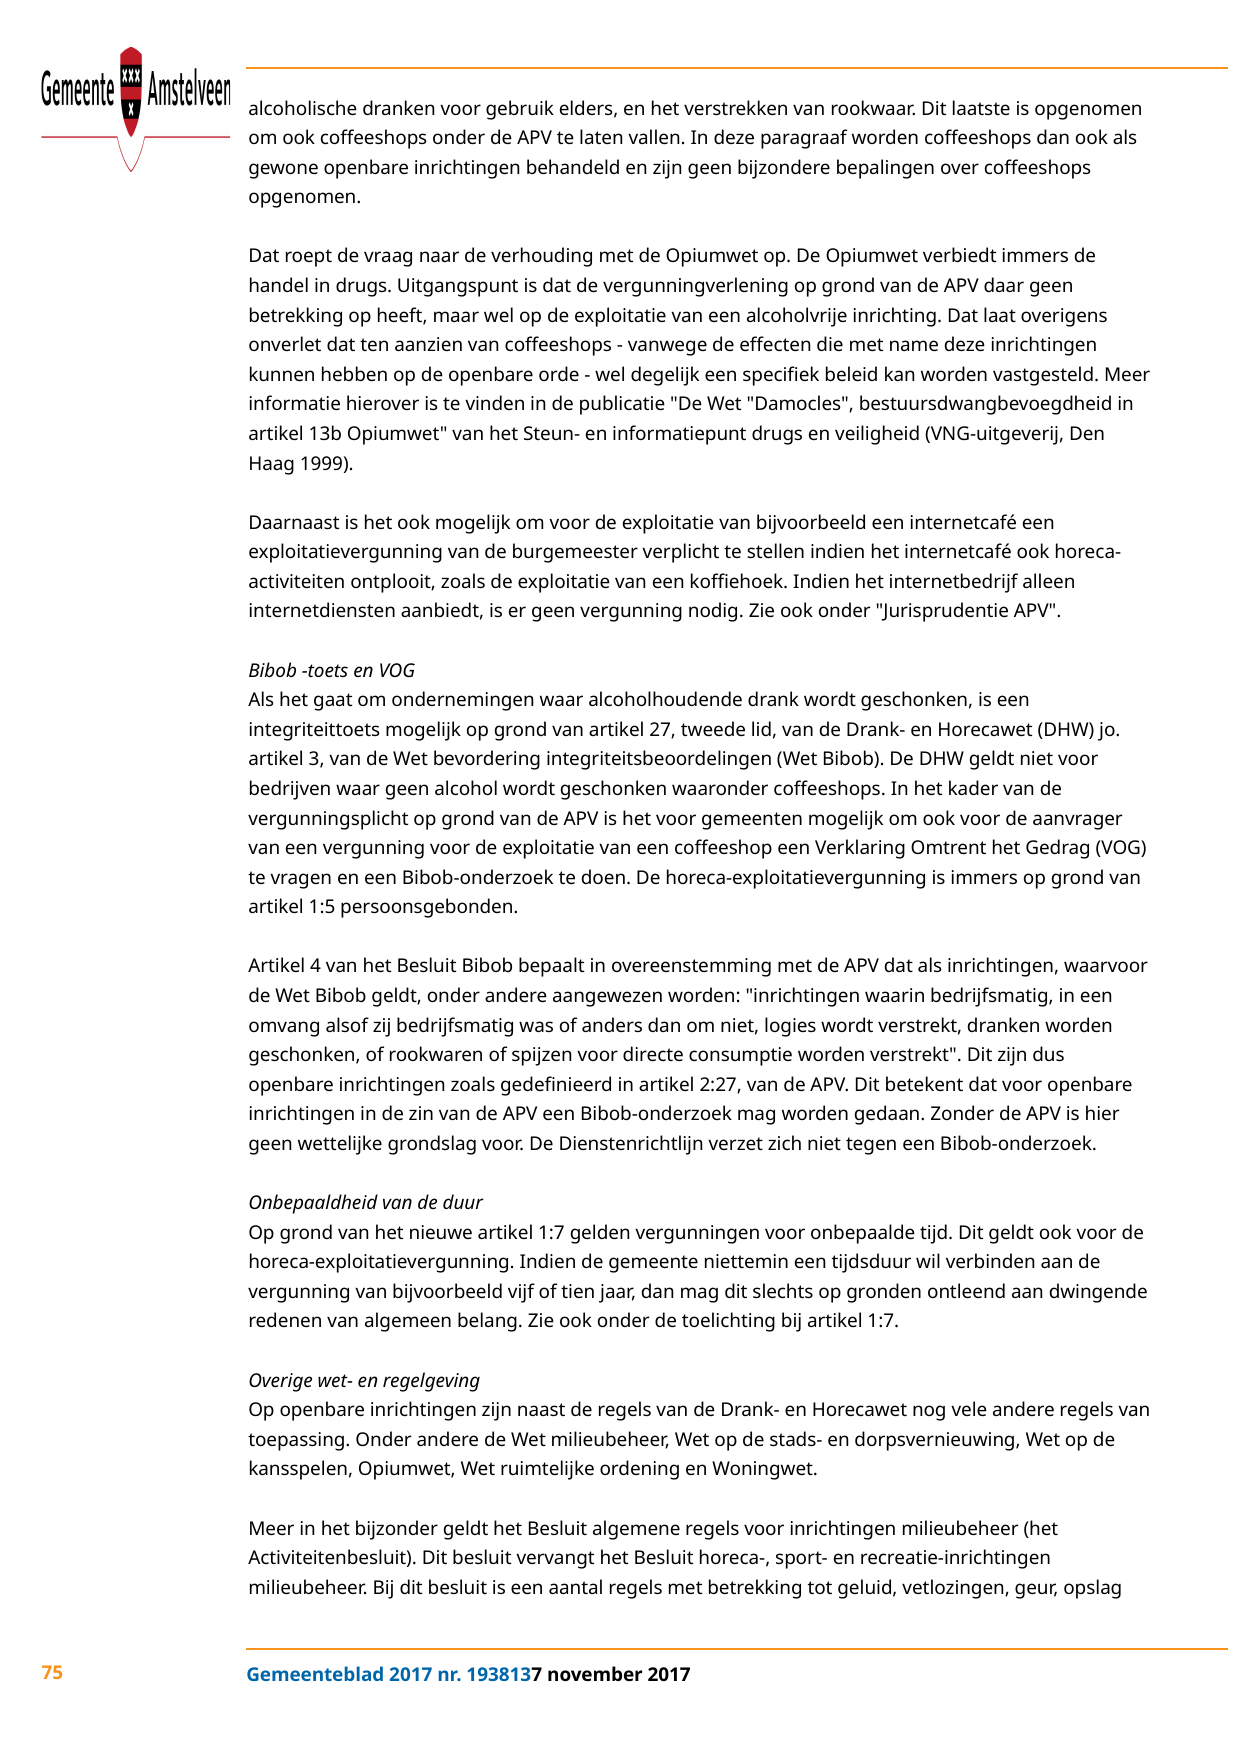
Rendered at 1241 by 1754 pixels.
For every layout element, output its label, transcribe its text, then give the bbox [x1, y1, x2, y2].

text Op openbare inrichtingen zijn naast de regels van de Drank- en Horecawet nog vele andere regels van toepassing. Onder andere de Wet milieubeheer, Wet op de stads- en dorpsvernieuwing, Wet op de kansspelen, Opiumwet, Wet ruimtelijke ordening en Woningwet. [248, 1396, 1152, 1481]
text Daarnaast is het ook mogelijk om voor de exploitatie van bijvoorbeeld een internetcafé een exploitatievergunning van de burgemeester verplicht te stellen indien het internetcafé ook horeca-activiteiten ontplooit, zoals de exploitatie van een koffiehoek. Indien het internetbedrijf alleen internetdiensten aanbiedt, is er geen vergunning nodig. Zie ook onder "Jurisprudentie APV". [248, 509, 1152, 623]
text Overige wet- en regelgeving [248, 1367, 1152, 1393]
text Op grond van het nieuwe artikel 1:7 gelden vergunningen voor onbepaalde tijd. Dit geldt ook voor de horeca-exploitatievergunning. Indien de gemeente niettemin een tijdsduur wil verbinden aan de vergunning van bijvoorbeeld vijf of tien jaar, dan mag dit slechts op gronden ontleend aan dwingende redenen van algemeen belang. Zie ook onder de toelichting bij artikel 1:7. [248, 1219, 1152, 1333]
text Dat roept de vraag naar de verhouding met de Opiumwet op. De Opiumwet verbiedt immers de handel in drugs. Uitgangspunt is dat de vergunningverlening op grond van de APV daar geen betrekking op heeft, maar wel op de exploitatie van een alcoholvrije inrichting. Dat laat overigens onverlet dat ten aanzien van coffeeshops - vanwege de effecten die met name deze inrichtingen kunnen hebben op de openbare orde - wel degelijk een specifiek beleid kan worden vastgesteld. Meer informatie hierover is te vinden in de publicatie "De Wet "Damocles", bestuursdwangbevoegdheid in artikel 13b Opiumwet" van het Steun- en informatiepunt drugs en veiligheid (VNG-uitgeverij, Den Haag 1999). [248, 243, 1152, 476]
text Bibob -toets en VOG [248, 657, 1152, 683]
text Artikel 4 van het Besluit Bibob bepaalt in overeenstemming met de APV dat als inrichtingen, waarvoor de Wet Bibob geldt, onder andere aangewezen worden: "inrichtingen waarin bedrijfsmatig, in een omvang alsof zij bedrijfsmatig was of anders dan om niet, logies wordt verstrekt, dranken worden geschonken, of rookwaren of spijzen voor directe consumptie worden verstrekt". Dit zijn dus openbare inrichtingen zoals gedefinieerd in artikel 2:27, van de APV. Dit betekent dat voor openbare inrichtingen in de zin van de APV een Bibob-onderzoek mag worden gedaan. Zonder de APV is hier geen wettelijke grondslag voor. De Dienstenrichtlijn verzet zich niet tegen een Bibob-onderzoek. [248, 953, 1152, 1156]
text alcoholische dranken voor gebruik elders, en het verstrekken van rookwaar. Dit laatste is opgenomen om ook coffeeshops onder de APV te laten vallen. In deze paragraaf worden coffeeshops dan ook als gewone openbare inrichtingen behandeld en zijn geen bijzondere bepalingen over coffeeshops opgenomen. [248, 95, 1152, 209]
text Als het gaat om ondernemingen waar alcoholhoudende drank wordt geschonken, is een integriteittoets mogelijk op grond van artikel 27, tweede lid, van de Drank- en Horecawet (DHW) jo. artikel 3, van de Wet bevordering integriteitsbeoordelingen (Wet Bibob). De DHW geldt niet voor bedrijven waar geen alcohol wordt geschonken waaronder coffeeshops. In het kader van de vergunningsplicht op grond van de APV is het voor gemeenten mogelijk om ook voor de aanvrager van een vergunning voor de exploitatie van een coffeeshop een Verklaring Omtrent het Gedrag (VOG) te vragen en een Bibob-onderzoek te doen. De horeca-exploitatievergunning is immers op grond van artikel 1:5 persoonsgebonden. [248, 686, 1152, 919]
text Onbepaaldheid van de duur [248, 1189, 1152, 1215]
text Meer in het bijzonder geldt het Besluit algemene regels voor inrichtingen milieubeheer (het Activiteitenbesluit). Dit besluit vervangt het Besluit horeca-, sport- en recreatie-inrichtingen milieubeheer. Bij dit besluit is een aantal regels met betrekking tot geluid, vetlozingen, geur, opslag [248, 1515, 1152, 1600]
picture [41, 47, 231, 172]
